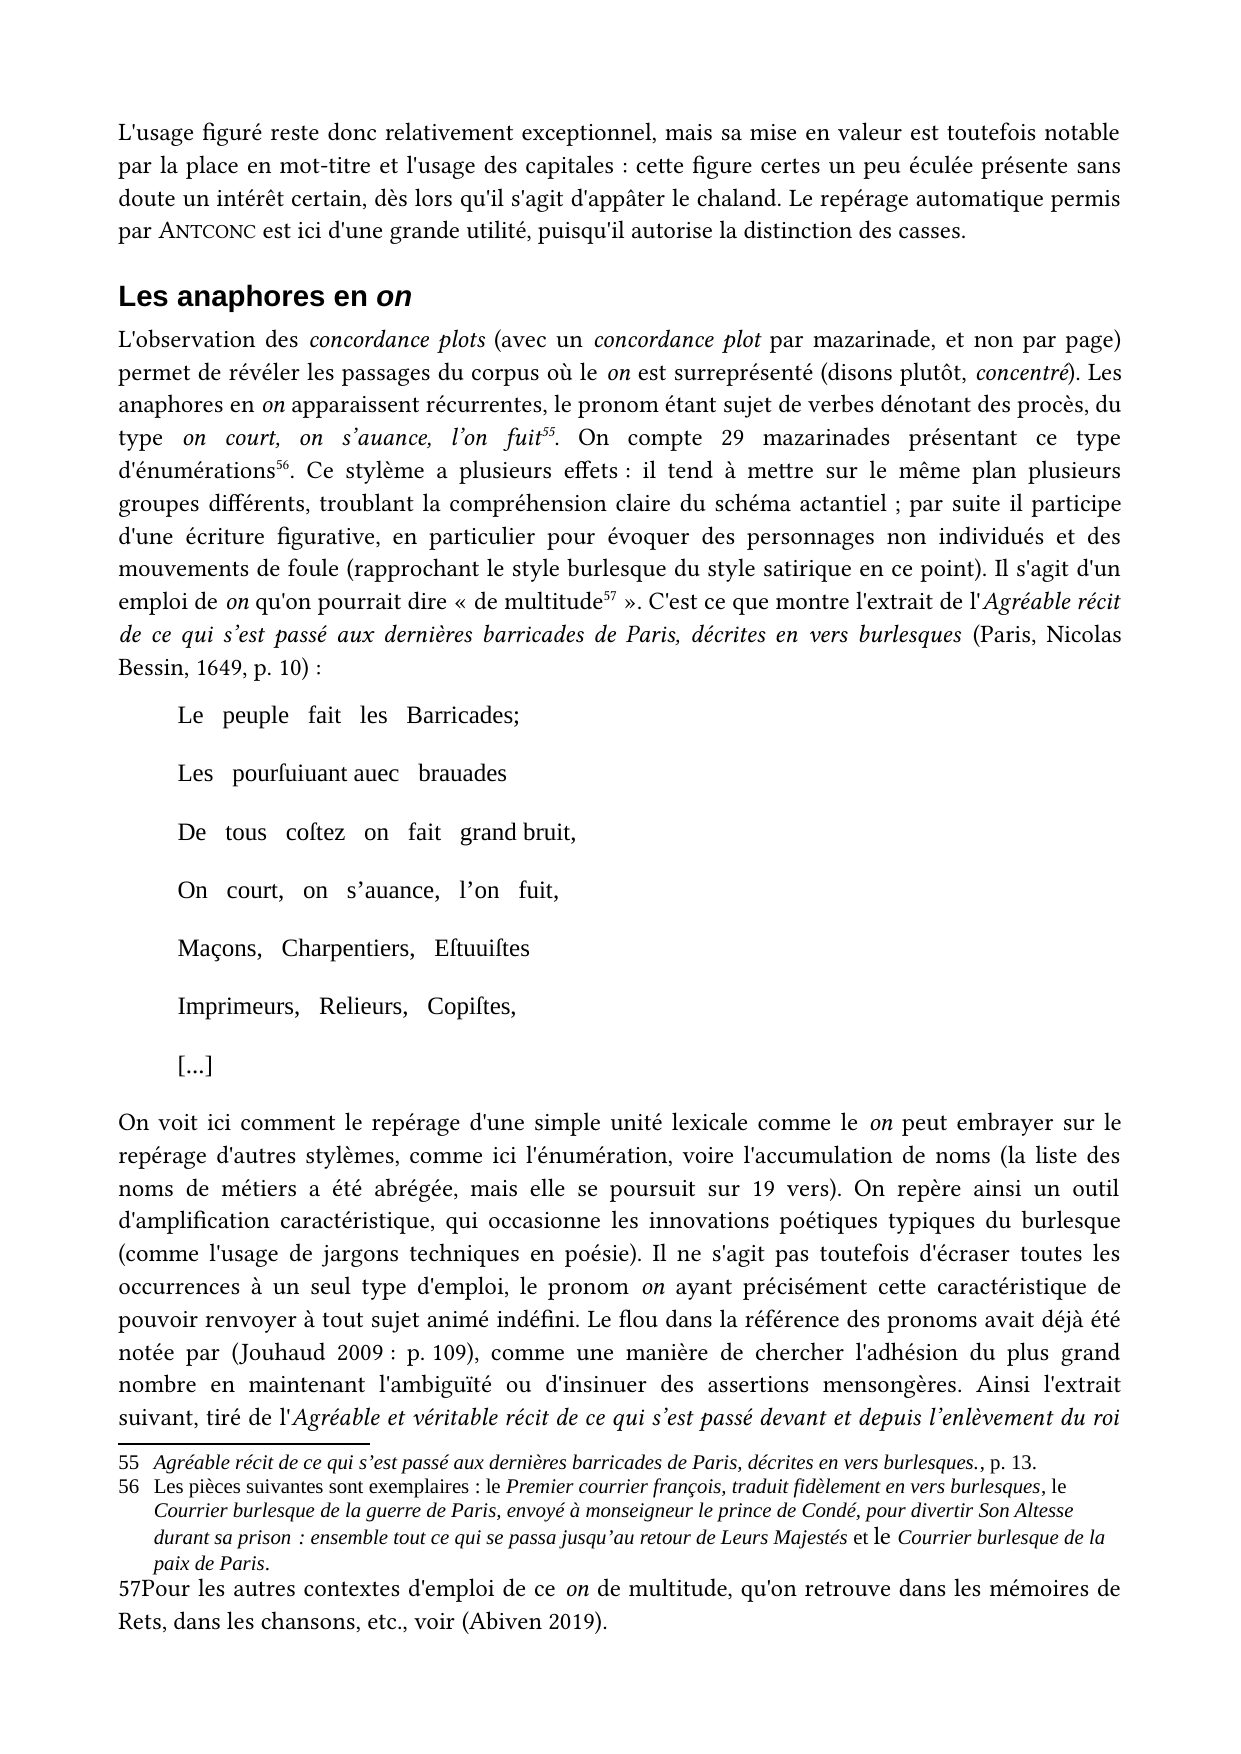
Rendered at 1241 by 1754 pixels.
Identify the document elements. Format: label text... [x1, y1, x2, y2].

text Agréable récit de ce qui s’est passé aux dernières barricades de Paris, décrites en vers burlesques., p. 13. [118, 1450, 1122, 1474]
text Les pièces suivantes sont exemplaires : le Premier courrier françois, traduit fidèlement en vers burlesques, le Courrier burlesque de la guerre de Paris, envoyé à monseigneur le prince de Condé, pour divertir Son Altesse durant sa prison : ensemble tout ce qui se passa jusqu’au retour de Leurs Majestés et le Courrier burlesque de la paix de Paris. [118, 1474, 1122, 1574]
text Les pourſuiuant auec brauades [177, 758, 1063, 787]
text De tous coſtez on fait grand bruit, [177, 817, 1063, 846]
text Pour les autres contextes d'emploi de ce on de multitude, qu'on retrouve dans les mémoires de Rets, dans les chansons, etc., voir (Abiven 2019). [118, 1574, 1122, 1636]
text On court, on s’auance, l’on fuit, [177, 875, 1063, 904]
text Maçons, Charpentiers, Eſtuuiſtes [177, 933, 1063, 962]
text Le peuple fait les Barricades; [177, 700, 1063, 729]
subtitle Les anaphores en on [118, 278, 1122, 312]
text [...] [177, 1050, 1063, 1078]
text On voit ici comment le repérage d'une simple unité lexicale comme le on peut embrayer sur le repérage d'autres stylèmes, comme ici l'énumération, voire l'accumulation de noms (la liste des noms de métiers a été abrégée, mais elle se poursuit sur 19 vers). On repère ainsi un outil d'amplification caractéristique, qui occasionne les innovations poétiques typiques du burlesque (comme l'usage de jargons techniques en poésie). Il ne s'agit pas toutefois d'écraser toutes les occurrences à un seul type d'emploi, le pronom on ayant précisément cette caractéristique de pouvoir renvoyer à tout sujet animé indéfini. Le flou dans la référence des pronoms avait déjà été notée par (Jouhaud 2009 : p. 109), comme une manière de chercher l'adhésion du plus grand nombre en maintenant l'ambiguïté ou d'insinuer des assertions mensongères. Ainsi l'extrait suivant, tiré de l'Agréable et véritable récit de ce qui s’est passé devant et depuis l’enlèvement du roi [118, 1108, 1122, 1432]
text L'observation des concordance plots (avec un concordance plot par mazarinade, et non par page) permet de révéler les passages du corpus où le on est surreprésenté (disons plutôt, concentré). Les anaphores en on apparaissent récurrentes, le pronom étant sujet de verbes dénotant des procès, du type on court, on s’auance, l’on fuit. On compte 29 mazarinades présentant ce type d'énumérations. Ce stylème a plusieurs effets : il tend à mettre sur le même plan plusieurs groupes différents, troublant la compréhension claire du schéma actantiel ; par suite il participe d'une écriture figurative, en particulier pour évoquer des personnages non individués et des mouvements de foule (rapprochant le style burlesque du style satirique en ce point). Il s'agit d'un emploi de on qu'on pourrait dire « de multitude ». C'est ce que montre l'extrait de l'Agréable récit de ce qui s’est passé aux dernières barricades de Paris, décrites en vers burlesques (Paris, Nicolas Bessin, 1649, p. 10) : [118, 325, 1122, 681]
text L'usage figuré reste donc relativement exceptionnel, mais sa mise en valeur est toutefois notable par la place en mot-titre et l'usage des capitales : cette figure certes un peu éculée présente sans doute un intérêt certain, dès lors qu'il s'agit d'appâter le chaland. Le repérage automatique permis par Antconc est ici d'une grande utilité, puisqu'il autorise la distinction des casses. [118, 118, 1122, 245]
text Imprimeurs, Relieurs, Copiſtes, [177, 991, 1063, 1020]
